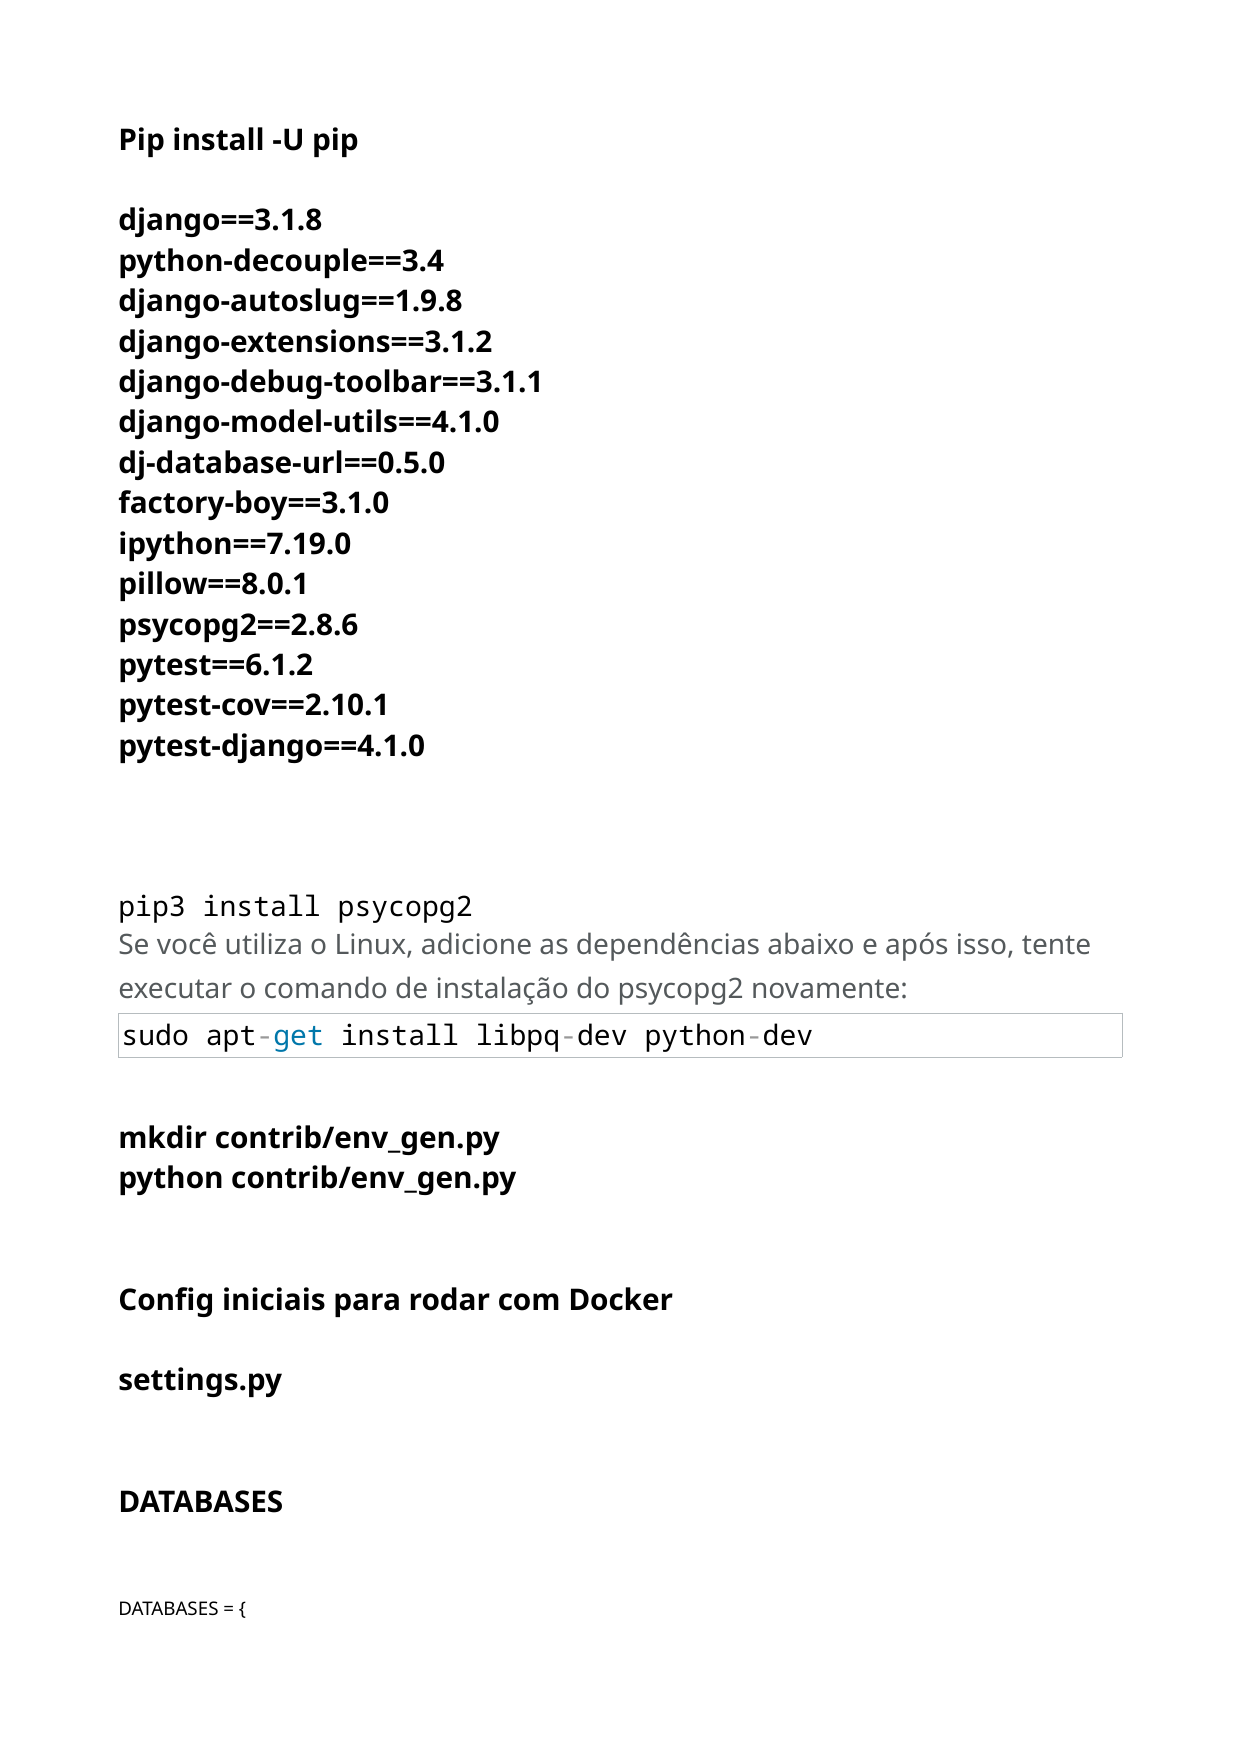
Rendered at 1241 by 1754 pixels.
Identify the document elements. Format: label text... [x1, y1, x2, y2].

text DATABASES [118, 1480, 1122, 1521]
text ipython==7.19.0 [118, 522, 1122, 563]
text pytest-cov==2.10.1 [118, 684, 1122, 724]
text python-decouple==3.4 [118, 239, 1122, 280]
text Pip install -U pip [118, 118, 1122, 158]
text factory-boy==3.1.0 [118, 482, 1122, 522]
text django-autoslug==1.9.8 [118, 280, 1122, 320]
text pip3 install psycopg2 [118, 886, 1122, 924]
text pillow==8.0.1 [118, 563, 1122, 603]
text django-debug-toolbar==3.1.1 [118, 361, 1122, 401]
table_header [281, 1561, 715, 1624]
text django-extensions==3.1.2 [118, 320, 1122, 361]
text psycopg2==2.8.6 [118, 603, 1122, 643]
text pytest==6.1.2 [118, 643, 1122, 684]
text settings.py [118, 1359, 1122, 1399]
text mkdir contrib/env_gen.py [118, 1116, 1122, 1157]
text sudo apt-get install libpq-dev python-dev [119, 1014, 1122, 1057]
text Config iniciais para rodar com Docker [118, 1278, 1122, 1318]
table_header DATABASES = { [118, 1561, 281, 1624]
text dj-database-url==0.5.0 [118, 441, 1122, 482]
text django-model-utils==4.1.0 [118, 401, 1122, 441]
text Se você utiliza o Linux, adicione as dependências abaixo e após isso, tente executar o comando de instalação do psycopg2 novamente: [118, 924, 1122, 1007]
text pytest-django==4.1.0 [118, 724, 1122, 765]
text python contrib/env_gen.py [118, 1157, 1122, 1197]
text django==3.1.8 [118, 199, 1122, 239]
